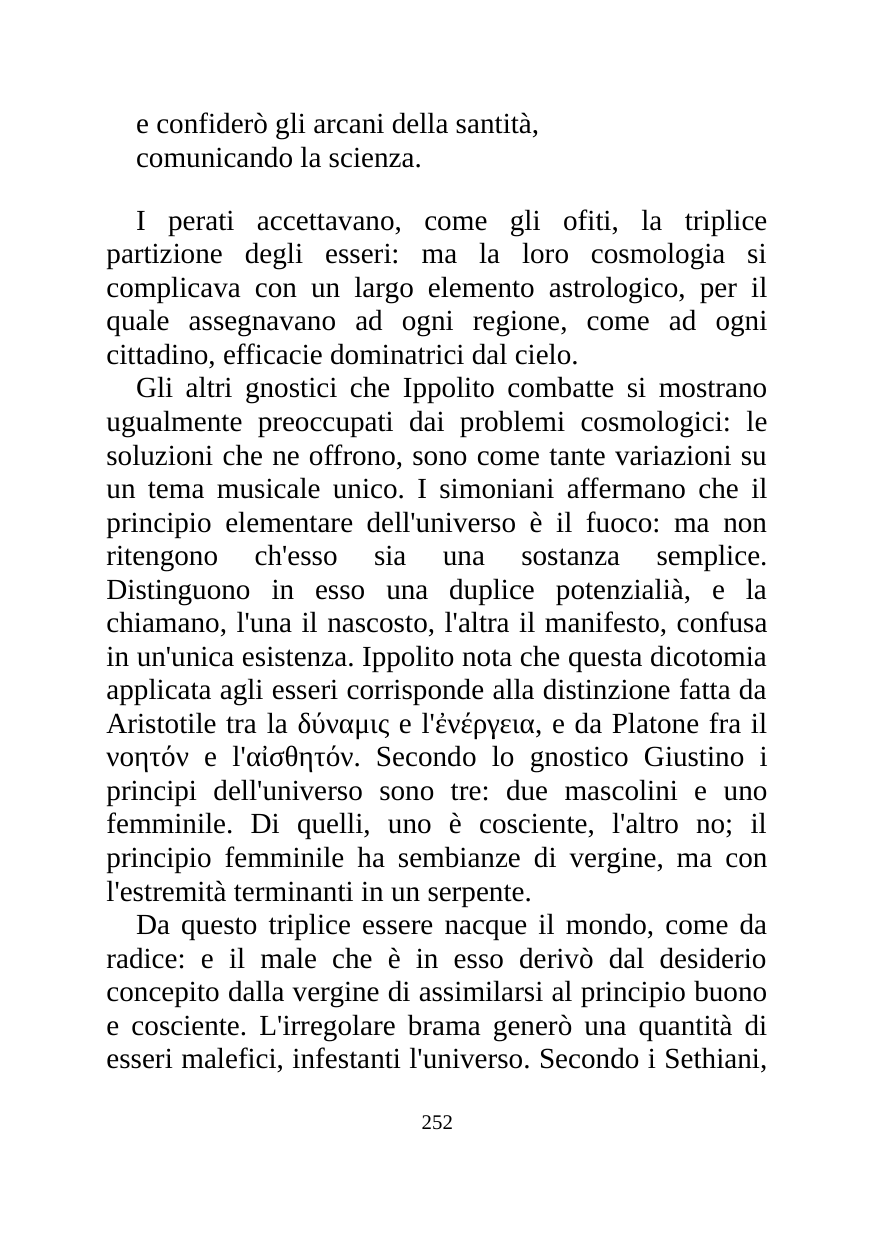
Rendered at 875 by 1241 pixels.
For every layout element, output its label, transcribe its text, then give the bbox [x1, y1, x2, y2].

text e confiderò gli arcani della santità, comunicando la scienza. [136, 106, 768, 173]
text I perati accettavano, come gli ofiti, la triplice partizione degli esseri: ma la loro cosmologia si complicava con un largo elemento astrologico, per il quale assegnavano ad ogni regione, come ad ogni cittadino, efficacie dominatrici dal cielo. [106, 203, 768, 371]
text Gli altri gnostici che Ippolito combatte si mostrano ugualmente preoccupati dai problemi cosmologici: le soluzioni che ne offrono, sono come tante variazioni su un tema musicale unico. I simoniani affermano che il principio elementare dell'universo è il fuoco: ma non ritengono ch'esso sia una sostanza semplice. Distinguono in esso una duplice potenzialià, e la chiamano, l'una il nascosto, l'altra il manifesto, confusa in un'unica esistenza. Ippolito nota che questa dicotomia applicata agli esseri corrisponde alla distinzione fatta da Aristotile tra la δύναμις e l'ἐνέργεια, e da Platone fra il νοητόν e l'αἰσθητόν. Secondo lo gnostico Giustino i principi dell'universo sono tre: due mascolini e uno femminile. Di quelli, uno è cosciente, l'altro no; il principio femminile ha sembianze di vergine, ma con l'estremità terminanti in un serpente. [106, 371, 768, 907]
text Da questo triplice essere nacque il mondo, come da radice: e il male che è in esso derivò dal desiderio concepito dalla vergine di assimilarsi al principio buono e cosciente. L'irregolare brama generò una quantità di esseri malefici, infestanti l'universo. Secondo i Sethiani, [106, 907, 768, 1075]
